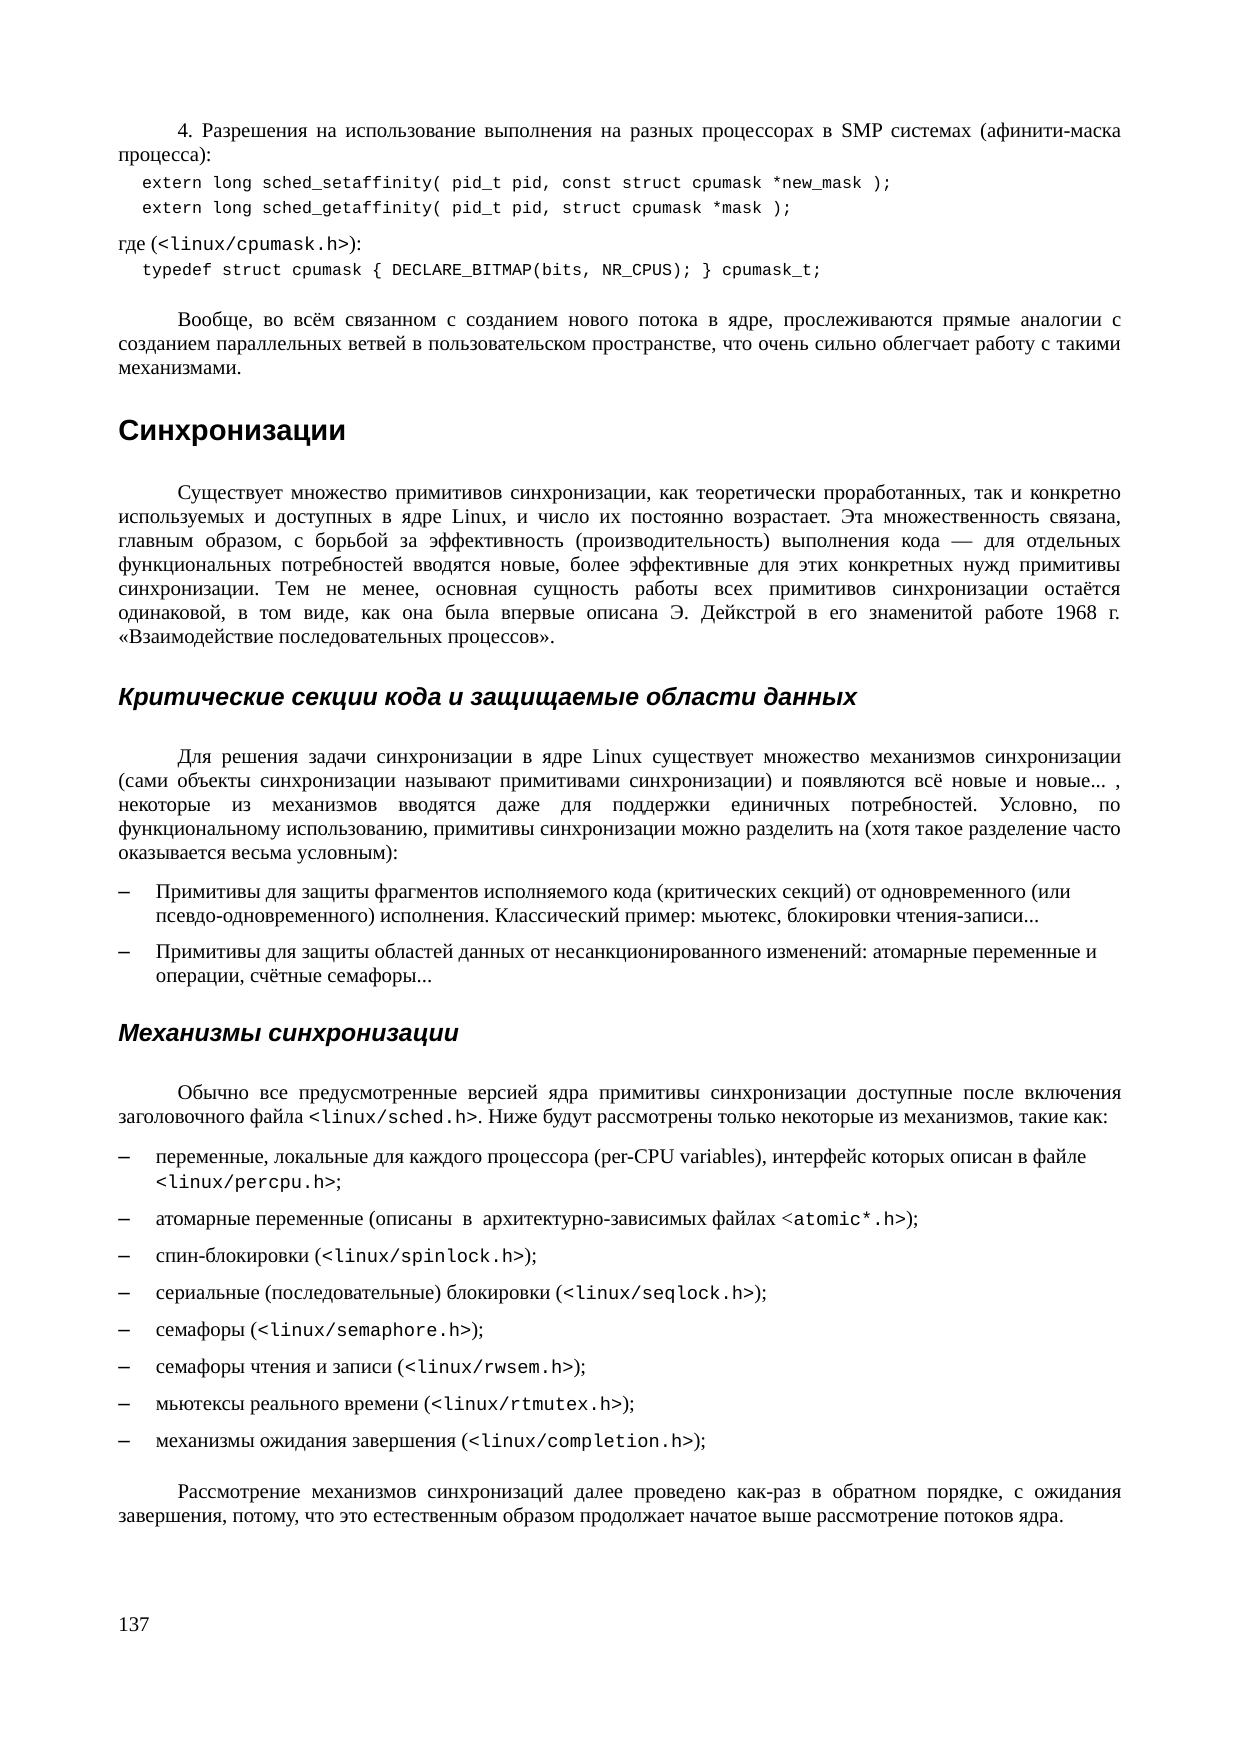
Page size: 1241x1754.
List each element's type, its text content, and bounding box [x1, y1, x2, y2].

text extern long sched_setaffinity( pid_t pid, const struct cpumask *new_mask ); [142, 175, 1122, 194]
subtitle Критические секции кода и защищаемые области данных [118, 682, 1122, 711]
text где (<linux/cpumask.h>): [118, 231, 1122, 256]
list Примитивы для защиты областей данных от несанкционированного изменений: атомарные переменные и операции, счётные семафоры... [118, 939, 1122, 987]
text Обычно все предусмотренные версией ядра примитивы синхронизации доступные после включения заголовочного файла <linux/sched.h>. Ниже будут рассмотрены только некоторые из механизмов, такие как: [118, 1079, 1122, 1129]
list сериальные (последовательные) блокировки (<linux/seqlock.h>); [118, 1279, 1122, 1305]
subtitle Механизмы синхронизации [118, 1018, 1122, 1046]
text extern long sched_getaffinity( pid_t pid, struct cpumask *mask ); [142, 200, 1122, 219]
list спин-блокировки (<linux/spinlock.h>); [118, 1243, 1122, 1268]
text typedef struct cpumask { DECLARE_BITMAP(bits, NR_CPUS); } cpumask_t; [142, 262, 1122, 281]
list мьютексы реального времени (<linux/rtmutex.h>); [118, 1391, 1122, 1416]
subtitle Синхронизации [118, 413, 1122, 447]
text 4. Разрешения на использование выполнения на разных процессорах в SMP системах (афинити-маска процесса): [118, 118, 1122, 166]
list семафоры чтения и записи (<linux/rwsem.h>); [118, 1353, 1122, 1379]
text Существует множество примитивов синхронизации, как теоретически проработанных, так и конкретно используемых и доступных в ядре Linux, и число их постоянно возрастает. Эта множественность связана, главным образом, с борьбой за эффективность (производительность) выполнения кода — для отдельных функциональных потребностей вводятся новые, более эффективные для этих конкретных нужд примитивы синхронизации. Тем не менее, основная сущность работы всех примитивов синхронизации остаётся одинаковой, в том виде, как она была впервые описана Э. Дейкстрой в его знаменитой работе 1968 г. «Взаимодействие последовательных процессов». [118, 480, 1122, 648]
text Рассмотрение механизмов синхронизаций далее проведено как-раз в обратном порядке, с ожидания завершения, потому, что это естественным образом продолжает начатое выше рассмотрение потоков ядра. [118, 1479, 1122, 1527]
text Вообще, во всём связанном с созданием нового потока в ядре, прослеживаются прямые аналогии с созданием параллельных ветвей в пользовательском пространстве, что очень сильно облегчает работу с такими механизмами. [118, 307, 1122, 379]
list переменные, локальные для каждого процессора (per-CPU variables), интерфейс которых описан в файле <linux/percpu.h>; [118, 1143, 1122, 1194]
text Для решения задачи синхронизации в ядре Linux существует множество механизмов синхронизации (сами объекты синхронизации называют примитивами синхронизации) и появляются всё новые и новые... , некоторые из механизмов вводятся даже для поддержки единичных потребностей. Условно, по функциональному использованию, примитивы синхронизации можно разделить на (хотя такое разделение часто оказывается весьма условным): [118, 744, 1122, 864]
list семафоры (<linux/semaphore.h>); [118, 1317, 1122, 1342]
list механизмы ожидания завершения (<linux/completion.h>); [118, 1427, 1122, 1453]
list атомарные переменные (описаны в архитектурно-зависимых файлах <atomic*.h>); [118, 1206, 1122, 1231]
list Примитивы для защиты фрагментов исполняемого кода (критических секций) от одновременного (или псевдо-одновременного) исполнения. Классический пример: мьютекс, блокировки чтения-записи... [118, 879, 1122, 927]
